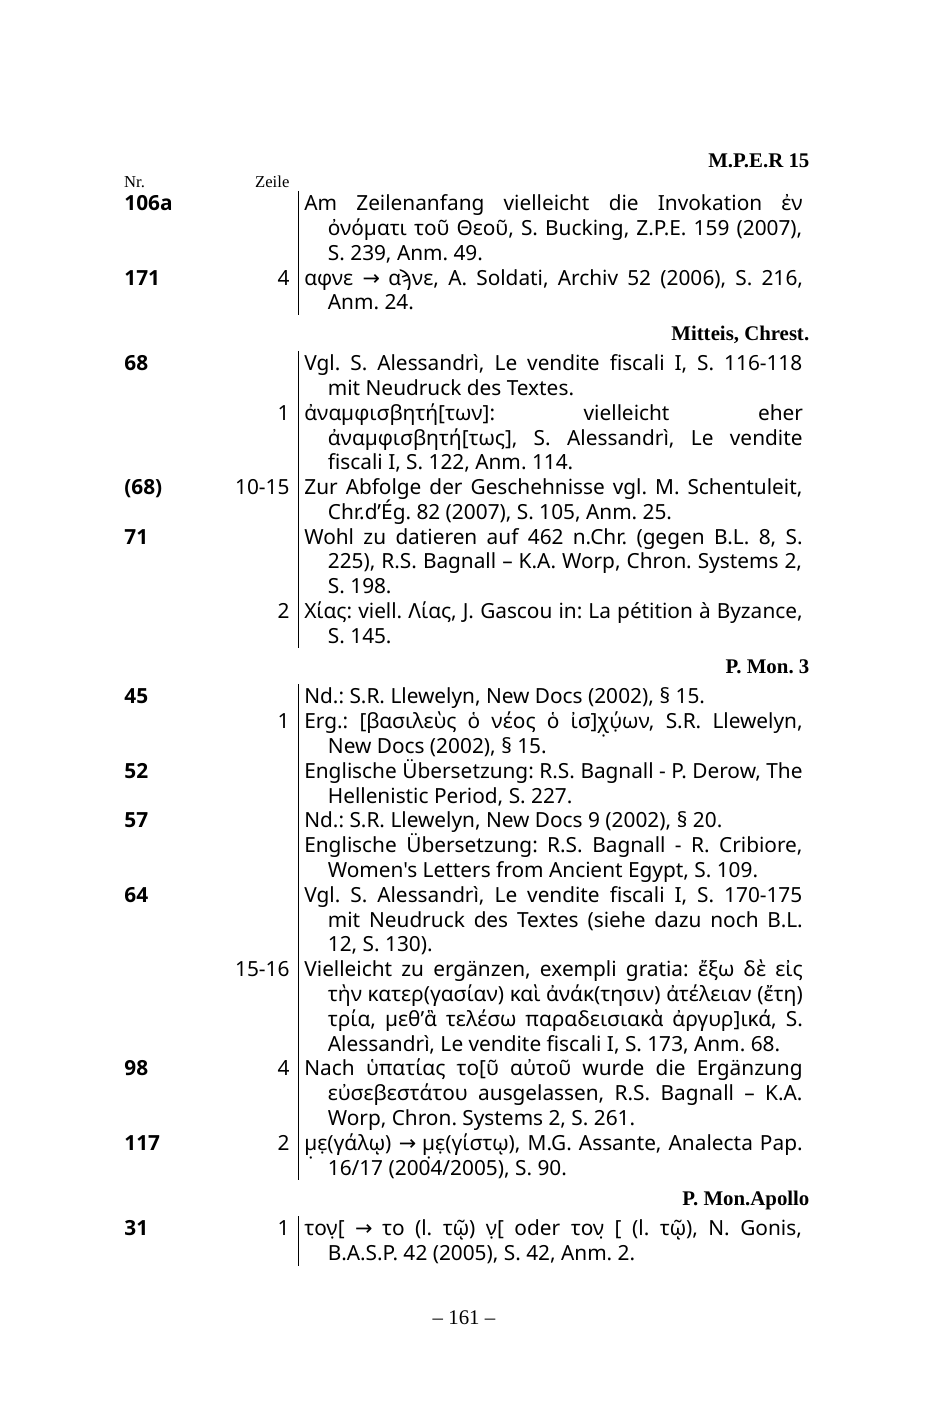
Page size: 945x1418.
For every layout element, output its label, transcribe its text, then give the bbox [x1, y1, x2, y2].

table_cell Nd.: S.R. Llewelyn, New Docs 9 (2002), § 20. [299, 808, 809, 833]
table_cell 1 [207, 709, 298, 758]
subtitle Mitteis, Chrest. [118, 321, 809, 345]
table_cell 10-15 [207, 475, 298, 524]
table_header 45 [118, 684, 298, 709]
table_cell 57 [118, 808, 298, 833]
table_header τον̣[ → το (l. τῷ) ν̣[ oder τον̣ [ (l. τῷ), N. Gonis, B.A.S.P. 42 (2005), S. 42, Anm. 2. [299, 1216, 809, 1266]
table_cell 4 [207, 1056, 298, 1130]
table_cell μ̣ε̣(γάλῳ) → μ̣ε̣(γίστῳ), M.G. Assante, Analecta Pap. 16/17 (2004/2005), S. 90. [299, 1130, 809, 1180]
table_cell Am Zeilenanfang vielleicht die Invokation ἐν ὀνόματι τοῦ Θεοῦ, S. Bucking, Z.P.E. 159 (2007), S. 239, Anm. 49. [299, 191, 809, 265]
table_cell 117 [118, 1130, 207, 1180]
table_cell 71 [118, 524, 298, 599]
table_cell ἀναμφισβητή[των]: vielleicht eher ἀναμφισβητή[τως], S. Alessandrì, Le vendite fiscali I, S. 122, Anm. 114. [299, 400, 809, 475]
table_cell 15-16 [207, 957, 298, 1056]
table_cell 1 [207, 400, 298, 475]
table_cell Vielleicht zu ergänzen, exempli gratia: ἔξω δὲ εἰς τὴν κατερ(γασίαν) καὶ ἀνάκ(τησιν) ἀτέλειαν (ἔτη) τρία, μεθ’ἃ τελέσω παραδεισιακὰ ἀργυρ]ικά, S. Alessandrì, Le vendite fiscali I, S. 173, Anm. 68. [299, 957, 809, 1056]
table_header 1 [207, 1216, 298, 1266]
table_cell Englische Übersetzung: R.S. Bagnall - R. Cribiore, Women's Letters from Ancient Egypt, S. 109. [299, 833, 809, 882]
table_cell [118, 599, 207, 648]
table_cell [118, 833, 298, 882]
table_cell [118, 400, 207, 475]
table_cell (68) [118, 475, 207, 524]
table_cell Zur Abfolge der Geschehnisse vgl. M. Schentuleit, Chr.d’Ég. 82 (2007), S. 105, Anm. 25. [299, 475, 809, 524]
subtitle P. Mon. 3 [118, 654, 809, 678]
table_cell Erg.: [βασιλεὺς ὁ νέος ὁ ἰσ]χ̣ύ̣ων, S.R. Llewelyn, New Docs (2002), § 15. [299, 709, 809, 758]
table_cell αφνε → αϡνε, A. Soldati, Archiv 52 (2006), S. 216, Anm. 24. [299, 265, 809, 315]
table_cell 4 [207, 265, 298, 315]
table_cell Englische Übersetzung: R.S. Bagnall - P. Derow, The Hellenistic Period, S. 227. [299, 759, 809, 808]
table_header Nd.: S.R. Llewelyn, New Docs (2002), § 15. [299, 684, 809, 709]
table_cell Χίας: viell. Λίας, J. Gascou in: La pétition à Byzance, S. 145. [299, 599, 809, 648]
table_cell 106a [118, 191, 298, 265]
table_cell Vgl. S. Alessandrì, Le vendite fiscali I, S. 170-175 mit Neudruck des Textes (siehe dazu noch B.L. 12, S. 130). [299, 883, 809, 957]
table_cell 2 [207, 1130, 298, 1180]
table_cell Wohl zu datieren auf 462 n.Chr. (gegen B.L. 8, S. 225), R.S. Bagnall – K.A. Worp, Chron. Systems 2, S. 198. [299, 524, 809, 599]
table_cell Nach ὑπατίας το[ῦ αὐτοῦ wurde die Ergänzung εὐσεβεστάτου ausgelassen, R.S. Bagnall – K.A. Worp, Chron. Systems 2, S. 261. [299, 1056, 809, 1130]
table_header Vgl. S. Alessandrì, Le vendite fiscali I, S. 116-118 mit Neudruck des Textes. [299, 351, 809, 400]
table_cell 2 [207, 599, 298, 648]
table_cell [118, 709, 207, 758]
table_header 68 [118, 351, 298, 400]
table_cell 52 [118, 759, 298, 808]
table_cell 171 [118, 265, 207, 315]
table_header 31 [118, 1216, 207, 1266]
table_cell 98 [118, 1056, 207, 1130]
table_cell 64 [118, 883, 298, 957]
table_cell [118, 957, 207, 1056]
subtitle P. Mon.Apollo [118, 1186, 809, 1210]
